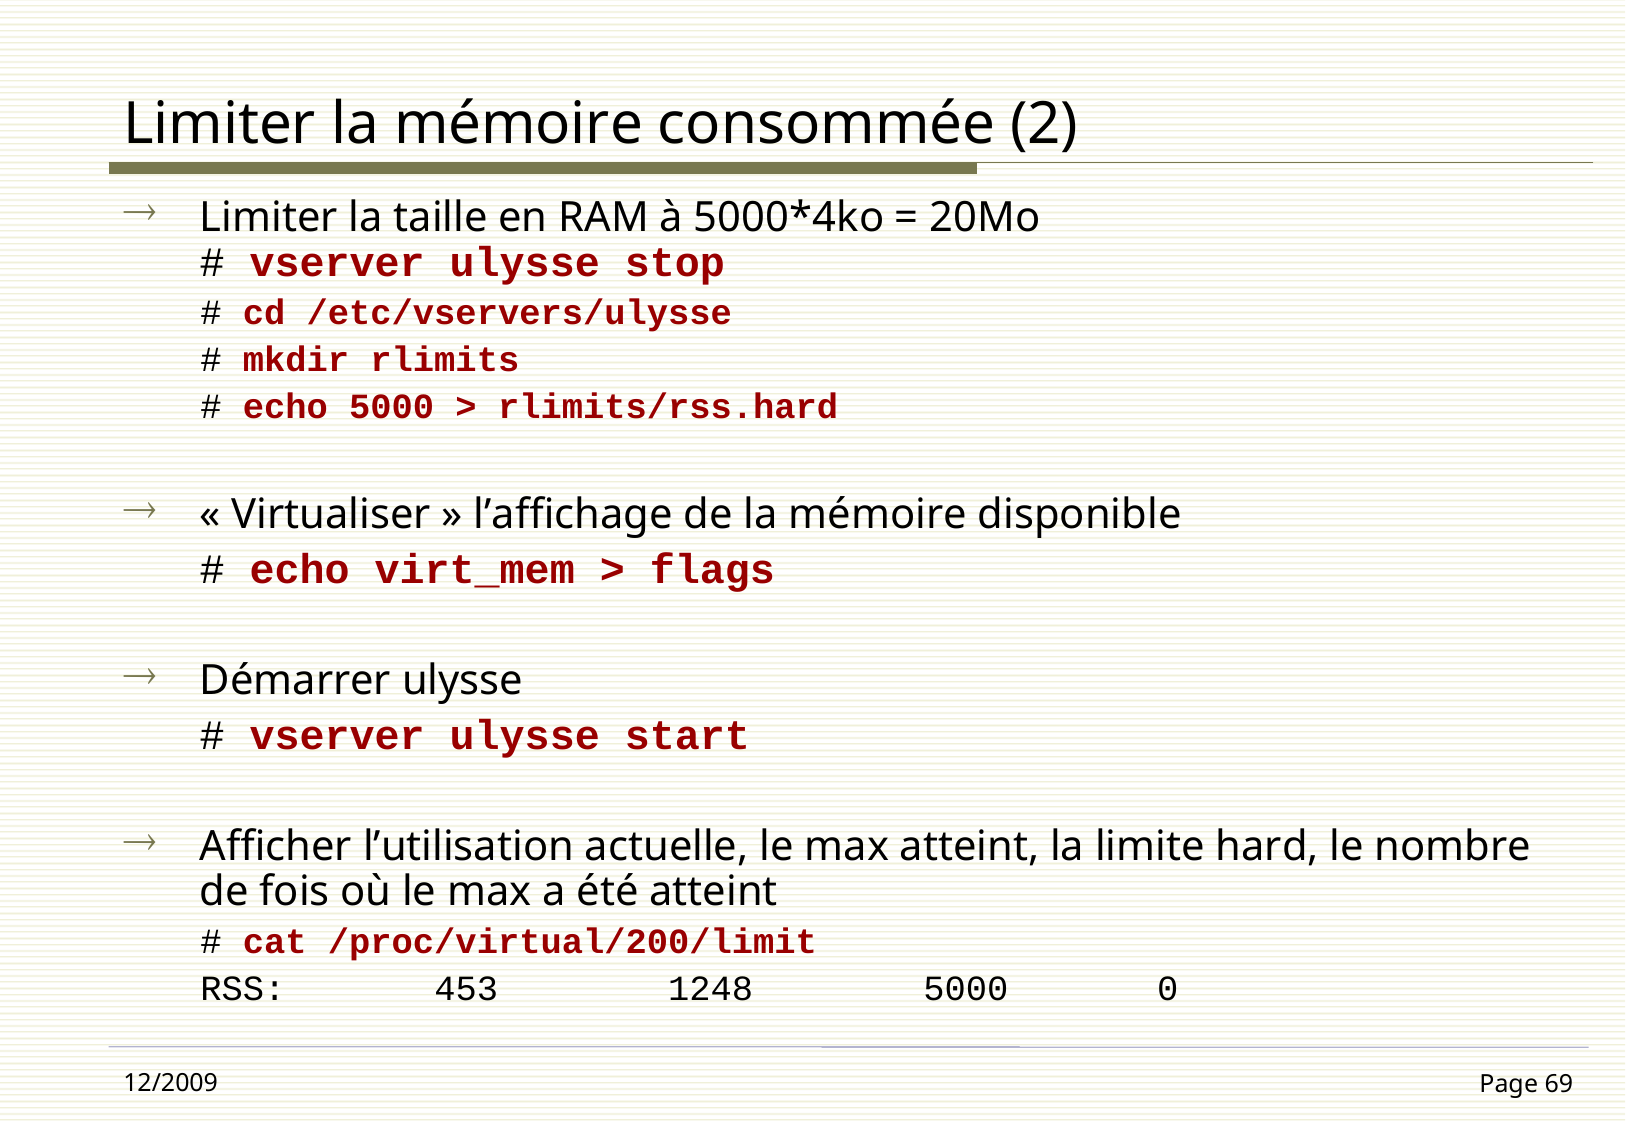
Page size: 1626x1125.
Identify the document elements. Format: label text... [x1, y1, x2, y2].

picture [0, 0, 1626, 1125]
list Limiter la taille en RAM à 5000*4ko = 20Mo # vserver ulysse stop # cd /etc/vservers/ulysse # mkdir rlimits # echo 5000 > rlimits/rss.hard « Virtualiser » l’affichage de la mémoire disponible # echo virt_mem > flags Démarrer ulysse # vserver ulysse start Afficher l’utilisation actuelle, le max atteint, la limite hard, le nombre de fois où le max a été atteint # cat /proc/virtual/200/limit RSS: 453 1248 5000 0 [108, 187, 1595, 1035]
title Limiter la mémoire consommée (2)‏ [108, 12, 1596, 163]
